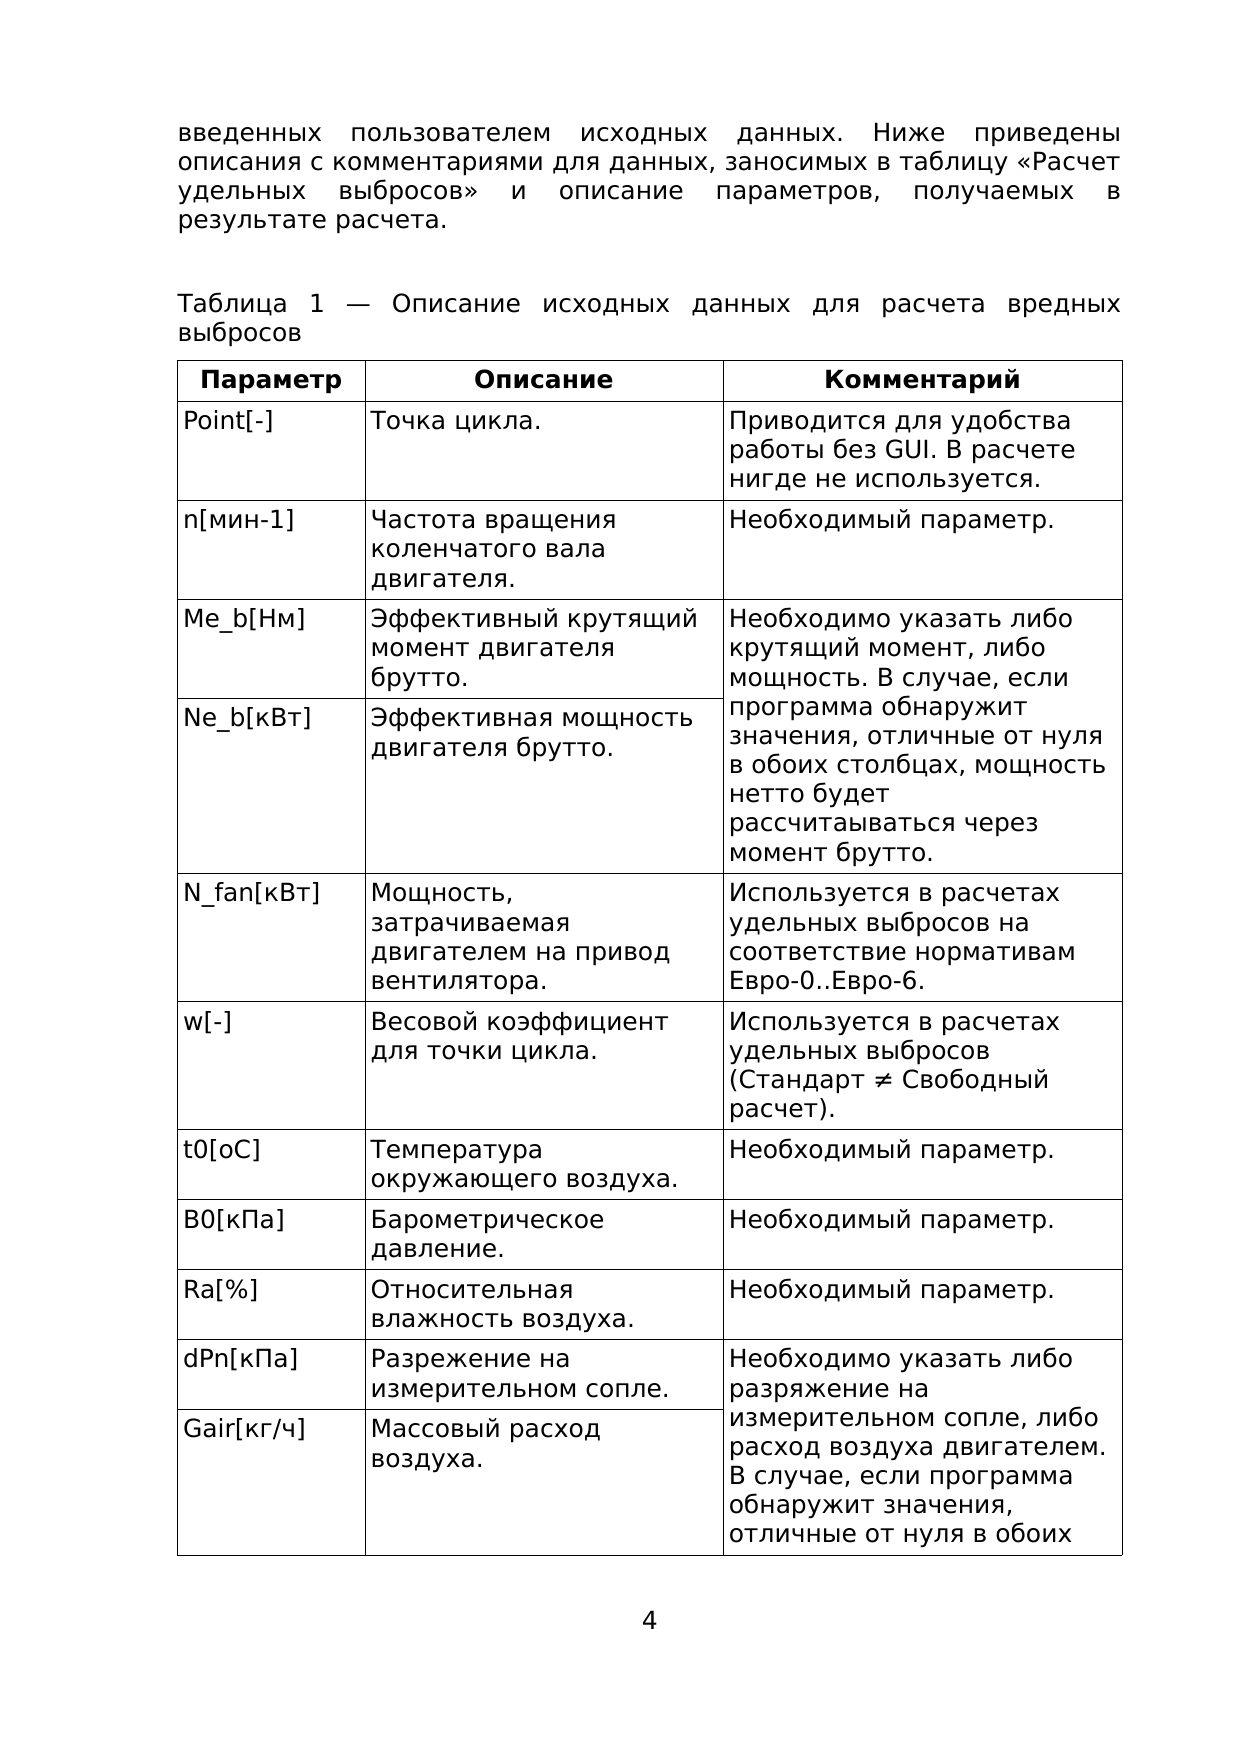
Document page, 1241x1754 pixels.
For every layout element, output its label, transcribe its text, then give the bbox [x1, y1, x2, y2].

table_header Комментарий [724, 361, 1122, 401]
table_cell t0[oC] [178, 1130, 365, 1199]
table_header Параметр [178, 361, 365, 401]
table_cell Весовой коэффициент для точки цикла. [366, 1002, 723, 1129]
table_cell Необходимый параметр. [724, 1130, 1122, 1199]
table_cell Барометрическое давление. [366, 1200, 723, 1269]
text введенных пользователем исходных данных. Ниже приведены описания с комментариями для данных, заносимых в таблицу «Расчет удельных выбросов» и описание параметров, получаемых в результате расчета. [177, 118, 1122, 235]
table_cell Используется в расчетах удельных выбросов (Стандарт ≠ Свободный расчет). [724, 1002, 1122, 1129]
table_cell Gair[кг/ч] [178, 1410, 365, 1554]
table_cell Необходимо указать либо крутящий момент, либо мощность. В случае, если программа обнаружит значения, отличные от нуля в обоих столбцах, мощность нетто будет рассчитаываться через момент брутто. [724, 600, 1122, 873]
table_cell Point[-] [178, 402, 365, 499]
table_cell N_fan[кВт] [178, 874, 365, 1001]
table_cell Эффективная мощность двигателя брутто. [366, 699, 723, 873]
table_cell Разрежение на измерительном сопле. [366, 1340, 723, 1409]
table_cell Me_b[Нм] [178, 600, 365, 698]
table_cell B0[кПа] [178, 1200, 365, 1269]
table_cell w[-] [178, 1002, 365, 1129]
table_cell Точка цикла. [366, 402, 723, 499]
table_cell Массовый расход воздуха. [366, 1410, 723, 1554]
table_header Описание [366, 361, 723, 401]
table_cell dPn[кПа] [178, 1340, 365, 1409]
table_cell Ra[%] [178, 1270, 365, 1339]
table_cell Используется в расчетах удельных выбросов на соответствие нормативам Евро-0..Евро-6. [724, 874, 1122, 1001]
table_cell Частота вращения коленчатого вала двигателя. [366, 501, 723, 599]
text Таблица 1 — Описание исходных данных для расчета вредных выбросов [177, 289, 1122, 347]
table_cell n[мин-1] [178, 501, 365, 599]
table_cell Относительная влажность воздуха. [366, 1270, 723, 1339]
table_cell Необходимый параметр. [724, 1270, 1122, 1339]
table_cell Приводится для удобства работы без GUI. В расчете нигде не используется. [724, 402, 1122, 499]
table_cell Температура окружающего воздуха. [366, 1130, 723, 1199]
table_cell Необходимо указать либо разряжение на измерительном сопле, либо расход воздуха двигателем. В случае, если программа обнаружит значения, отличные от нуля в обоих [724, 1340, 1122, 1554]
table_cell Необходимый параметр. [724, 501, 1122, 599]
table_cell Мощность, затрачиваемая двигателем на привод вентилятора. [366, 874, 723, 1001]
table_cell Необходимый параметр. [724, 1200, 1122, 1269]
table_cell Эффективный крутящий момент двигателя брутто. [366, 600, 723, 698]
table_cell Ne_b[кВт] [178, 699, 365, 873]
